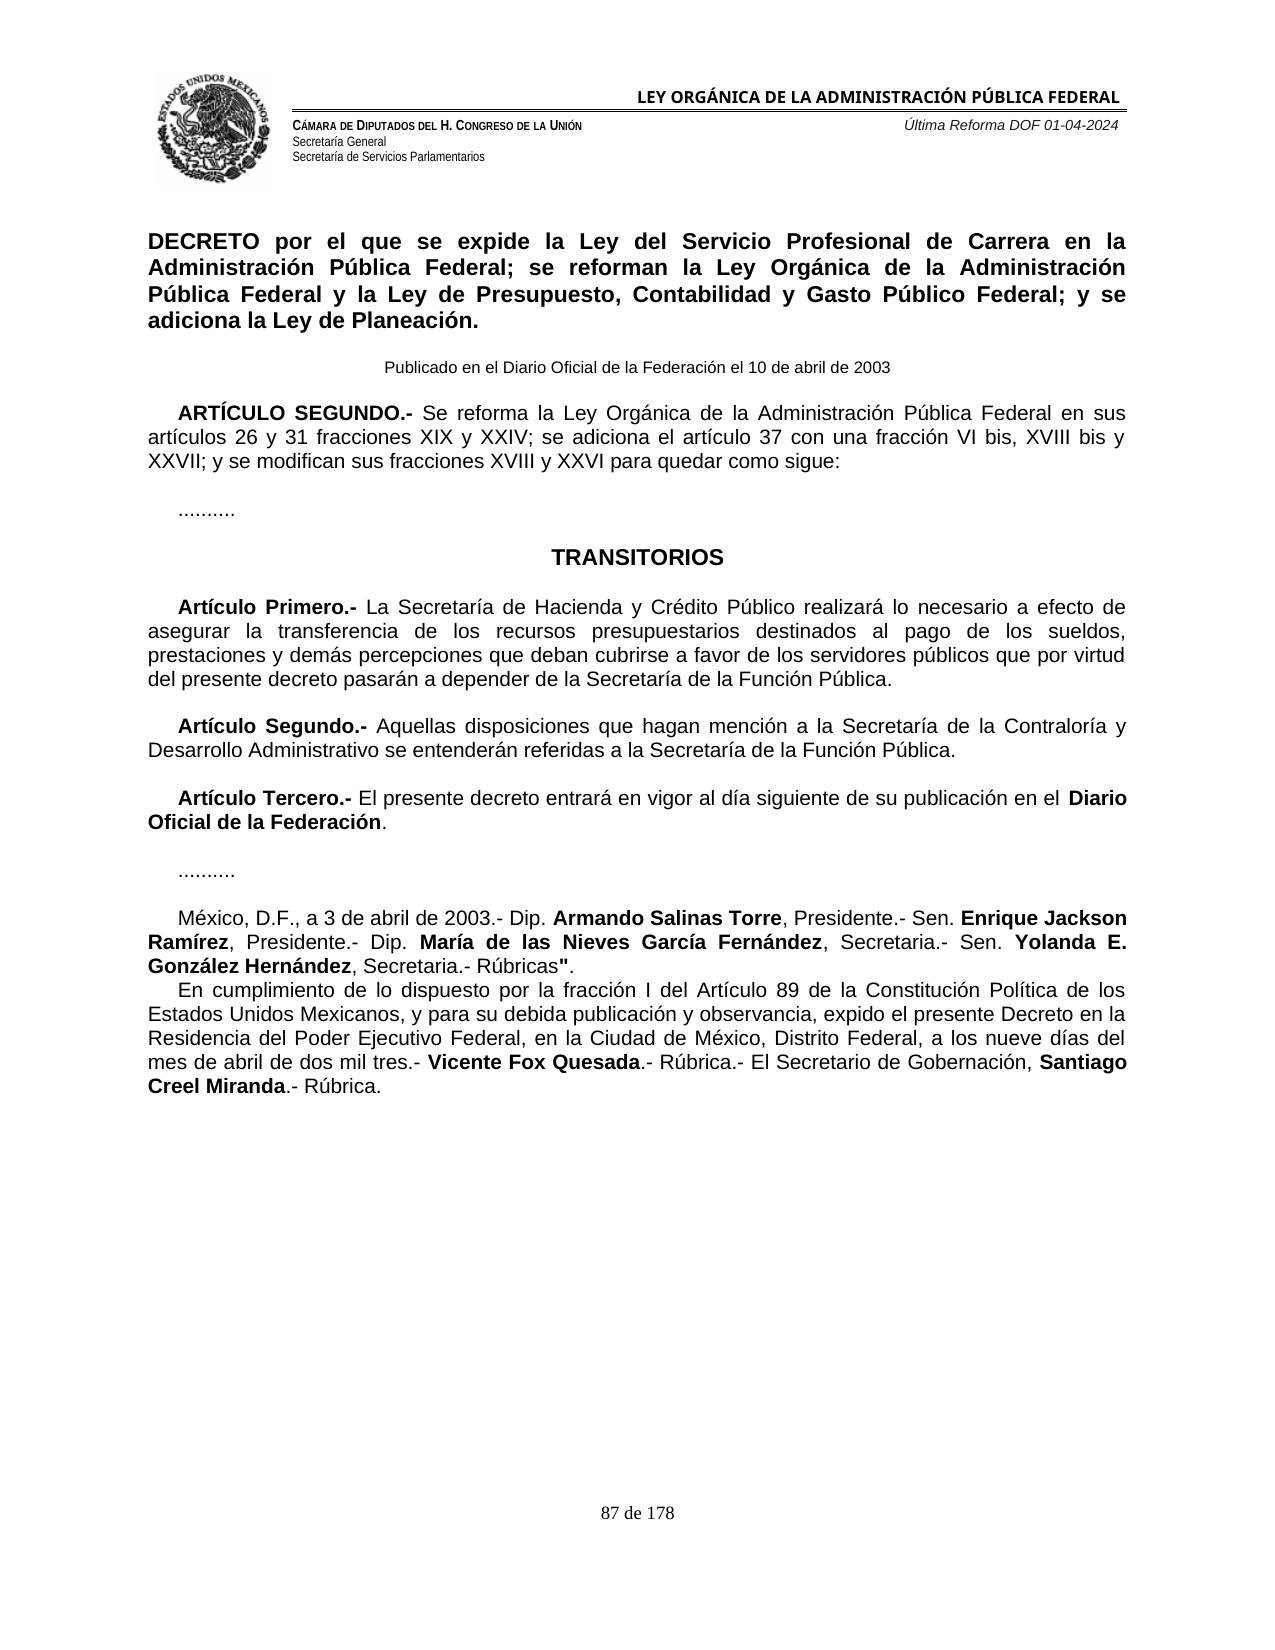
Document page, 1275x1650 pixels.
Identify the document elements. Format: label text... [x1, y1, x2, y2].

text .......... [148, 496, 1127, 520]
text Artículo Tercero.- El presente decreto entrará en vigor al día siguiente de su publicación en el Diario Oficial de la Federación. [148, 786, 1127, 834]
text Publicado en el Diario Oficial de la Federación el 10 de abril de 2003 [148, 357, 1127, 377]
text México, D.F., a 3 de abril de 2003.- Dip. Armando Salinas Torre, Presidente.- Sen. Enrique Jackson Ramírez, Presidente.- Dip. María de las Nieves García Fernández, Secretaria.- Sen. Yolanda E. González Hernández, Secretaria.- Rúbricas". [148, 906, 1127, 978]
text Artículo Primero.- La Secretaría de Hacienda y Crédito Público realizará lo necesario a efecto de asegurar la transferencia de los recursos presupuestarios destinados al pago de los sueldos, prestaciones y demás percepciones que deban cubrirse a favor de los servidores públicos que por virtud del presente decreto pasarán a depender de la Secretaría de la Función Pública. [148, 594, 1127, 690]
text En cumplimiento de lo dispuesto por la fracción I del Artículo 89 de la Constitución Política de los Estados Unidos Mexicanos, y para su debida publicación y observancia, expido el presente Decreto en la Residencia del Poder Ejecutivo Federal, en la Ciudad de México, Distrito Federal, a los nueve días del mes de abril de dos mil tres.- Vicente Fox Quesada.- Rúbrica.- El Secretario de Gobernación, Santiago Creel Miranda.- Rúbrica. [148, 978, 1127, 1098]
text ARTÍCULO SEGUNDO.- Se reforma la Ley Orgánica de la Administración Pública Federal en sus artículos 26 y 31 fracciones XIX y XXIV; se adiciona el artículo 37 con una fracción VI bis, XVIII bis y XXVII; y se modifican sus fracciones XVIII y XXVI para quedar como sigue: [148, 401, 1127, 472]
text DECRETO por el que se expide la Ley del Servicio Profesional de Carrera en la Administración Pública Federal; se reforman la Ley Orgánica de la Administración Pública Federal y la Ley de Presupuesto, Contabilidad y Gasto Público Federal; y se adiciona la Ley de Planeación. [148, 228, 1127, 333]
text TRANSITORIOS [148, 544, 1127, 571]
text .......... [148, 858, 1127, 882]
text Artículo Segundo.- Aquellas disposiciones que hagan mención a la Secretaría de la Contraloría y Desarrollo Administrativo se entenderán referidas a la Secretaría de la Función Pública. [148, 714, 1127, 762]
